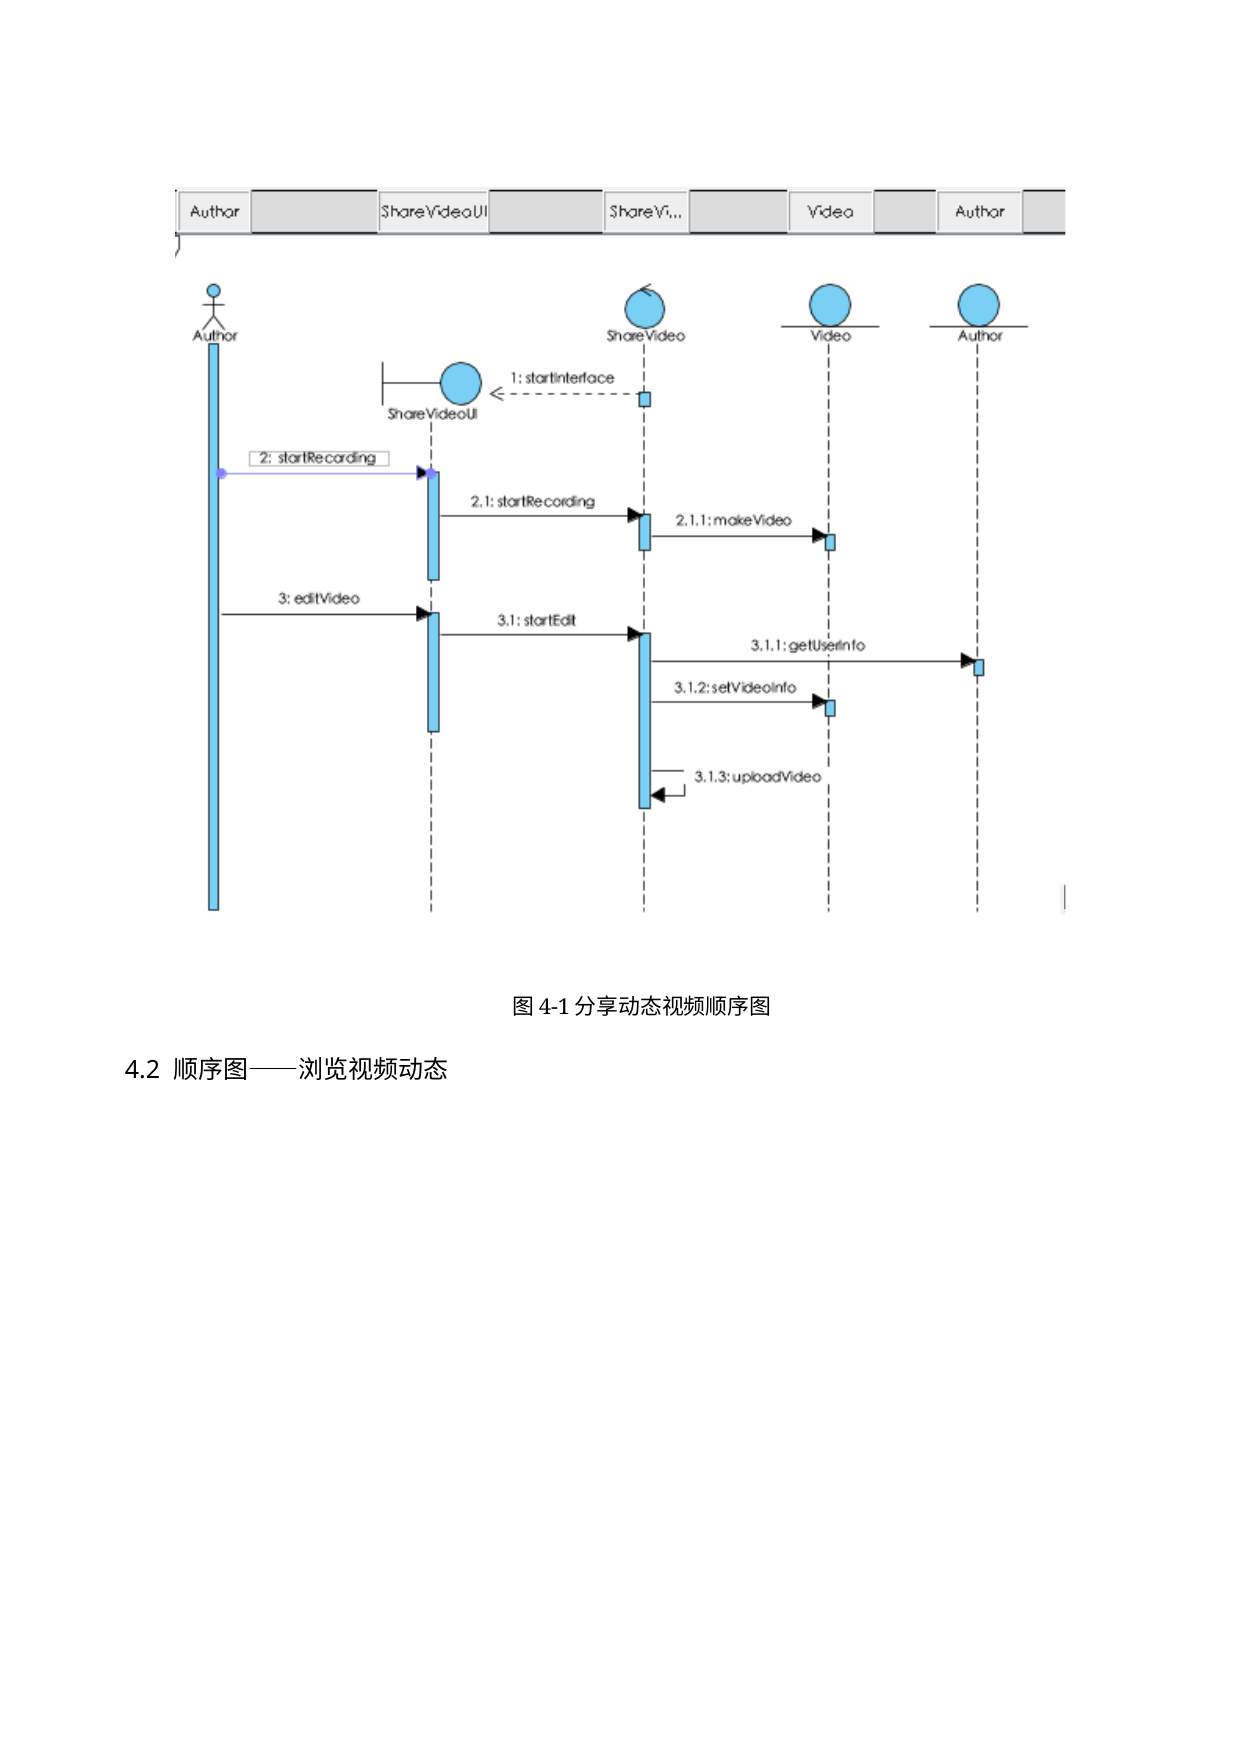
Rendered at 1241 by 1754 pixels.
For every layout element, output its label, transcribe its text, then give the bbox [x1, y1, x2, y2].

subtitle 顺序图——浏览视频动态 [118, 1050, 1122, 1086]
text 图 4-1分享动态视频顺序图 [118, 983, 1122, 1021]
picture [175, 187, 1066, 983]
